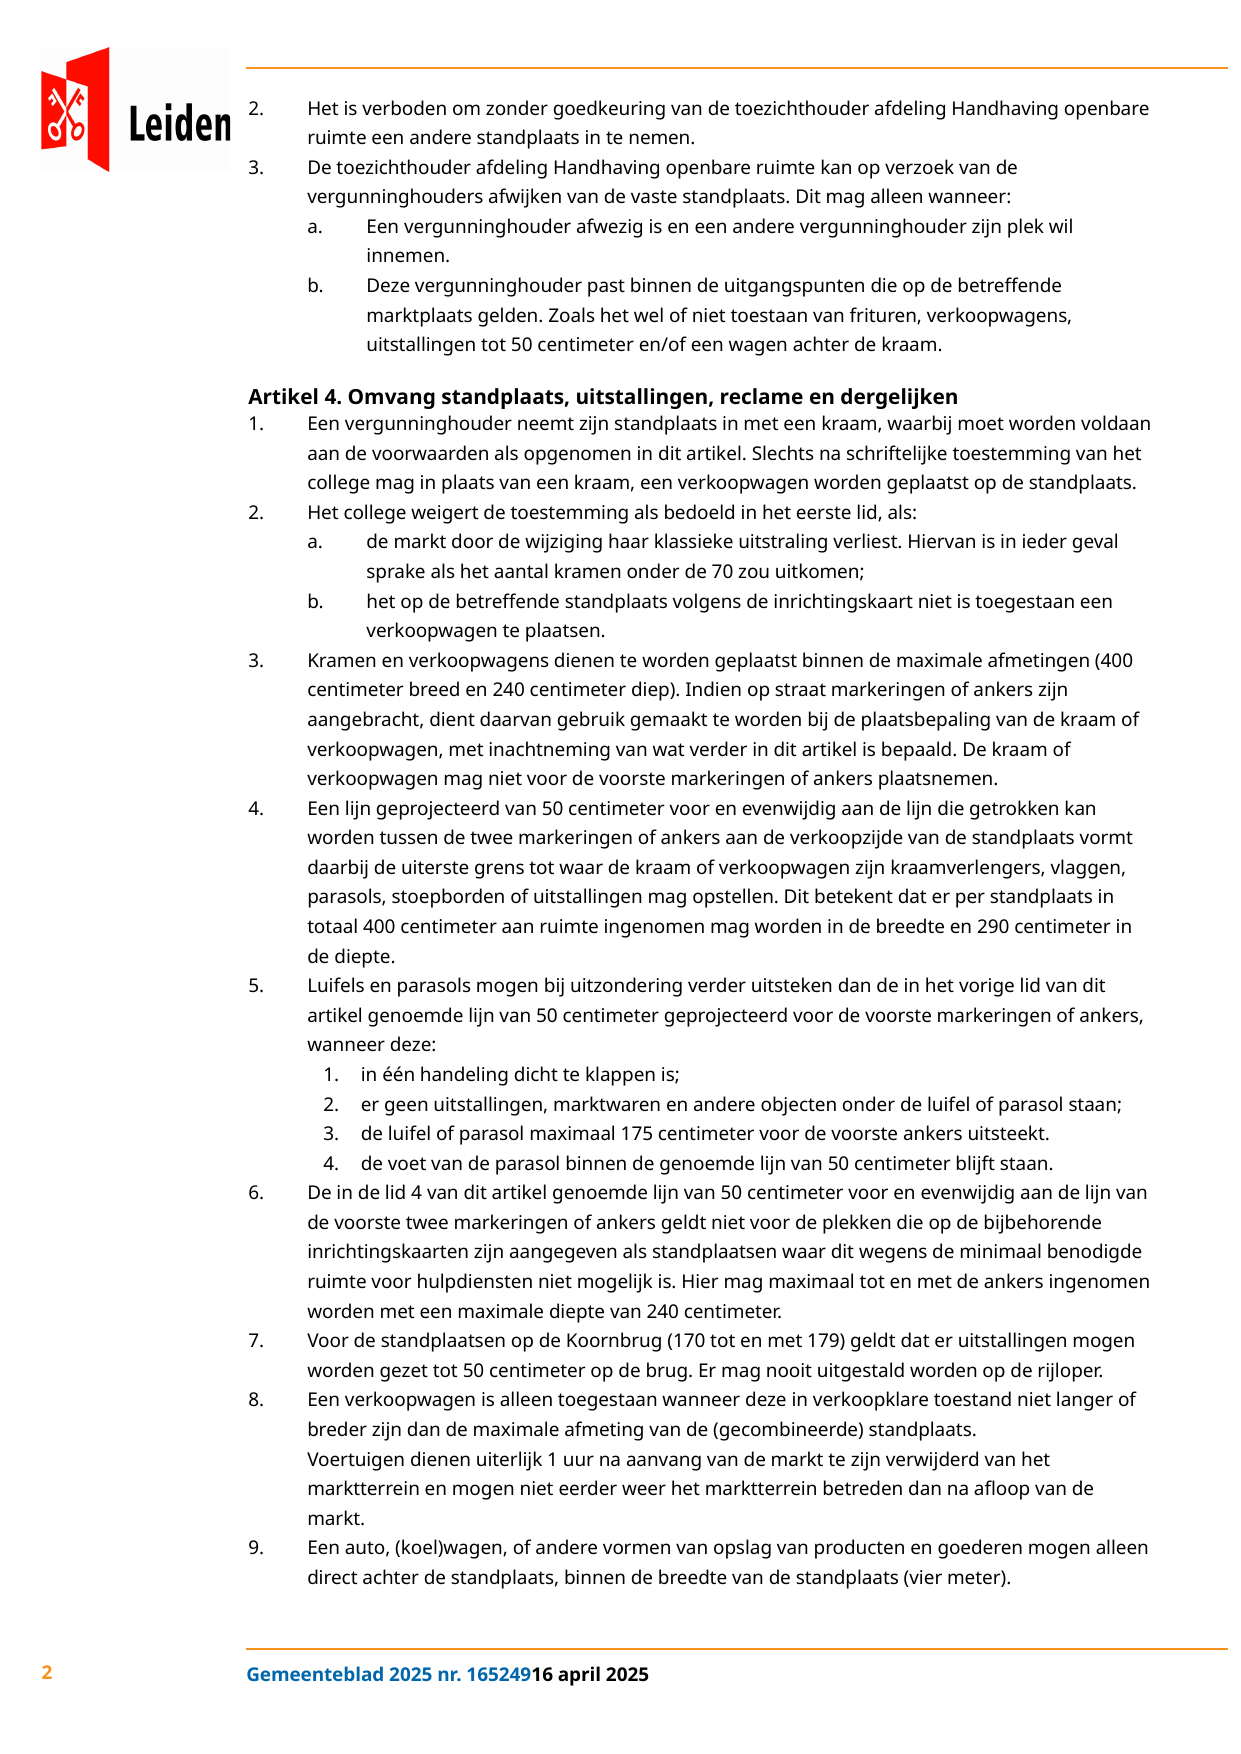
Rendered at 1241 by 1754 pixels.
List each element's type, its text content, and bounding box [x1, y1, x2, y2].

picture [41, 47, 231, 172]
list de luifel of parasol maximaal 175 centimeter voor de voorste ankers uitsteekt. [323, 1120, 1152, 1146]
list Voor de standplaatsen op de Koornbrug (170 tot en met 179) geldt dat er uitstallingen mogen worden gezet tot 50 centimeter op de brug. Er mag nooit uitgestald worden op de rijloper. [248, 1327, 1152, 1383]
list de voet van de parasol binnen de genoemde lijn van 50 centimeter blijft staan. [323, 1150, 1152, 1176]
list Deze vergunninghouder past binnen de uitgangspunten die op de betreffende marktplaats gelden. Zoals het wel of niet toestaan van frituren, verkoopwagens, uitstallingen tot 50 centimeter en/of een wagen achter de kraam. [307, 272, 1152, 357]
list De toezichthouder afdeling Handhaving openbare ruimte kan op verzoek van de vergunninghouders afwijken van de vaste standplaats. Dit mag alleen wanneer: [248, 154, 1152, 209]
list Het is verboden om zonder goedkeuring van de toezichthouder afdeling Handhaving openbare ruimte een andere standplaats in te nemen. [248, 95, 1152, 150]
list Kramen en verkoopwagens dienen te worden geplaatst binnen de maximale afmetingen (400 centimeter breed en 240 centimeter diep). Indien op straat markeringen of ankers zijn aangebracht, dient daarvan gebruik gemaakt te worden bij de plaatsbepaling van de kraam of verkoopwagen, met inachtneming van wat verder in dit artikel is bepaald. De kraam of verkoopwagen mag niet voor de voorste markeringen of ankers plaatsnemen. [248, 647, 1152, 791]
list er geen uitstallingen, marktwaren en andere objecten onder de luifel of parasol staan; [323, 1091, 1152, 1116]
list Een verkoopwagen is alleen toegestaan wanneer deze in verkoopklare toestand niet langer of breder zijn dan de maximale afmeting van de (gecombineerde) standplaats. [248, 1387, 1152, 1442]
list Het college weigert de toestemming als bedoeld in het eerste lid, als: [248, 499, 1152, 525]
list De in de lid 4 van dit artikel genoemde lijn van 50 centimeter voor en evenwijdig aan de lijn van de voorste twee markeringen of ankers geldt niet voor de plekken die op de bijbehorende inrichtingskaarten zijn aangegeven als standplaatsen waar dit wegens de minimaal benodigde ruimte voor hulpdiensten niet mogelijk is. Hier mag maximaal tot en met de ankers ingenomen worden met een maximale diepte van 240 centimeter. [248, 1179, 1152, 1323]
list in één handeling dicht te klappen is; [323, 1061, 1152, 1087]
list Een vergunninghouder afwezig is en een andere vergunninghouder zijn plek wil innemen. [307, 213, 1152, 268]
list het op de betreffende standplaats volgens de inrichtingskaart niet is toegestaan een verkoopwagen te plaatsen. [307, 588, 1152, 643]
list Een vergunninghouder neemt zijn standplaats in met een kraam, waarbij moet worden voldaan aan de voorwaarden als opgenomen in dit artikel. Slechts na schriftelijke toestemming van het college mag in plaats van een kraam, een verkoopwagen worden geplaatst op de standplaats. [248, 410, 1152, 495]
list Voertuigen dienen uiterlijk 1 uur na aanvang van de markt te zijn verwijderd van het marktterrein en mogen niet eerder weer het marktterrein betreden dan na afloop van de markt. [248, 1446, 1152, 1531]
list Luifels en parasols mogen bij uitzondering verder uitsteken dan de in het vorige lid van dit artikel genoemde lijn van 50 centimeter geprojecteerd voor de voorste markeringen of ankers, wanneer deze: [248, 972, 1152, 1057]
list Een auto, (koel)wagen, of andere vormen van opslag van producten en goederen mogen alleen direct achter de standplaats, binnen de breedte van de standplaats (vier meter). [248, 1534, 1152, 1590]
text Artikel 4. Omvang standplaats, uitstallingen, reclame en dergelijken [248, 382, 1152, 410]
list Een lijn geprojecteerd van 50 centimeter voor en evenwijdig aan de lijn die getrokken kan worden tussen de twee markeringen of ankers aan de verkoopzijde van de standplaats vormt daarbij de uiterste grens tot waar de kraam of verkoopwagen zijn kraamverlengers, vlaggen, parasols, stoepborden of uitstallingen mag opstellen. Dit betekent dat er per standplaats in totaal 400 centimeter aan ruimte ingenomen mag worden in de breedte en 290 centimeter in de diepte. [248, 795, 1152, 968]
list de markt door de wijziging haar klassieke uitstraling verliest. Hiervan is in ieder geval sprake als het aantal kramen onder de 70 zou uitkomen; [307, 529, 1152, 584]
